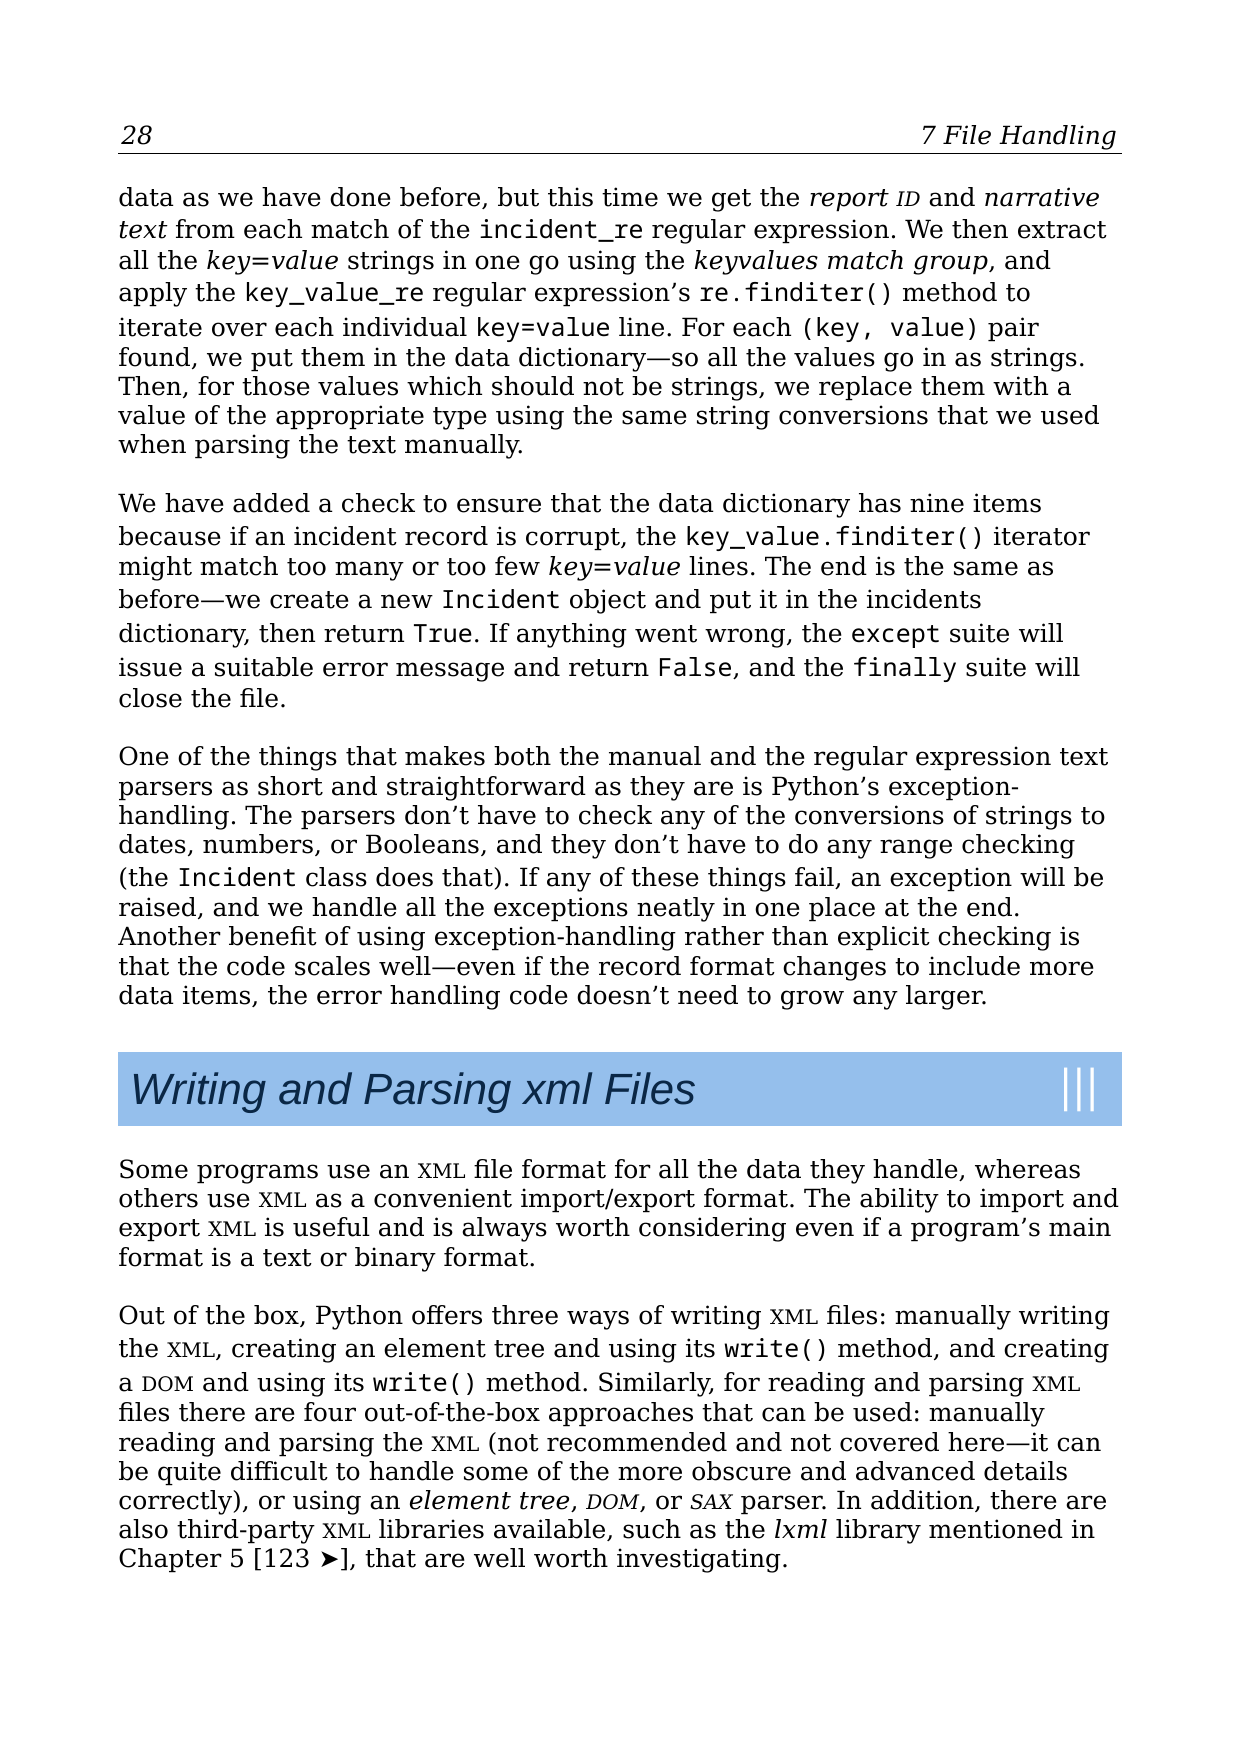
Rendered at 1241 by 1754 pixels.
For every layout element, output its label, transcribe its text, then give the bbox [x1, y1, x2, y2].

text data as we have done before, but this time we get the report id and narrative text from each match of the incident_re regular expression. We then extract all the key=value strings in one go using the keyvalues match group, and apply the key_value_re regular expression’s re.finditer() method to iterate over each individual key=value line. For each (key, value) pair found, we put them in the data dictionary—so all the values go in as strings. Then, for those values which should not be strings, we replace them with a value of the appropriate type using the same string conversions that we used when parsing the text manually. [118, 183, 1122, 460]
text Out of the box, Python offers three ways of writing xml files: manually writing the xml, creating an element tree and using its write() method, and creating a dom and using its write() method. Similarly, for reading and parsing xml files there are four out-of-the-box approaches that can be used: manually reading and parsing the xml (not recommended and not covered here—it can be quite difficult to handle some of the more obscure and advanced details correctly), or using an element tree, dom, or sax parser. In addition, there are also third-party xml libraries available, such as the lxml library mentioned in Chapter 5 [123 ➤], that are well worth investigating. [118, 1301, 1122, 1574]
subtitle Writing and Parsing xml Files [118, 1052, 1122, 1126]
text Some programs use an xml file format for all the data they handle, whereas others use xml as a convenient import/export format. The ability to import and export xml is useful and is always worth considering even if a program’s main format is a text or binary format. [118, 1155, 1122, 1272]
text One of the things that makes both the manual and the regular expression text parsers as short and straightforward as they are is Python’s exception-handling. The parsers don’t have to check any of the conversions of strings to dates, numbers, or Booleans, and they don’t have to do any range checking (the Incident class does that). If any of these things fail, an exception will be raised, and we handle all the exceptions neatly in one place at the end. Another benefit of using exception-handling rather than explicit checking is that the code scales well—even if the record format changes to include more data items, the error handling code doesn’t need to grow any larger. [118, 743, 1122, 1010]
text We have added a check to ensure that the data dictionary has nine items because if an incident record is corrupt, the key_value.finditer() iterator might match too many or too few key=value lines. The end is the same as before—we create a new Incident object and put it in the incidents dictionary, then return True. If anything went wrong, the except suite will issue a suitable error message and return False, and the finally suite will close the file. [118, 489, 1122, 713]
text ||| [1039, 1061, 1098, 1112]
